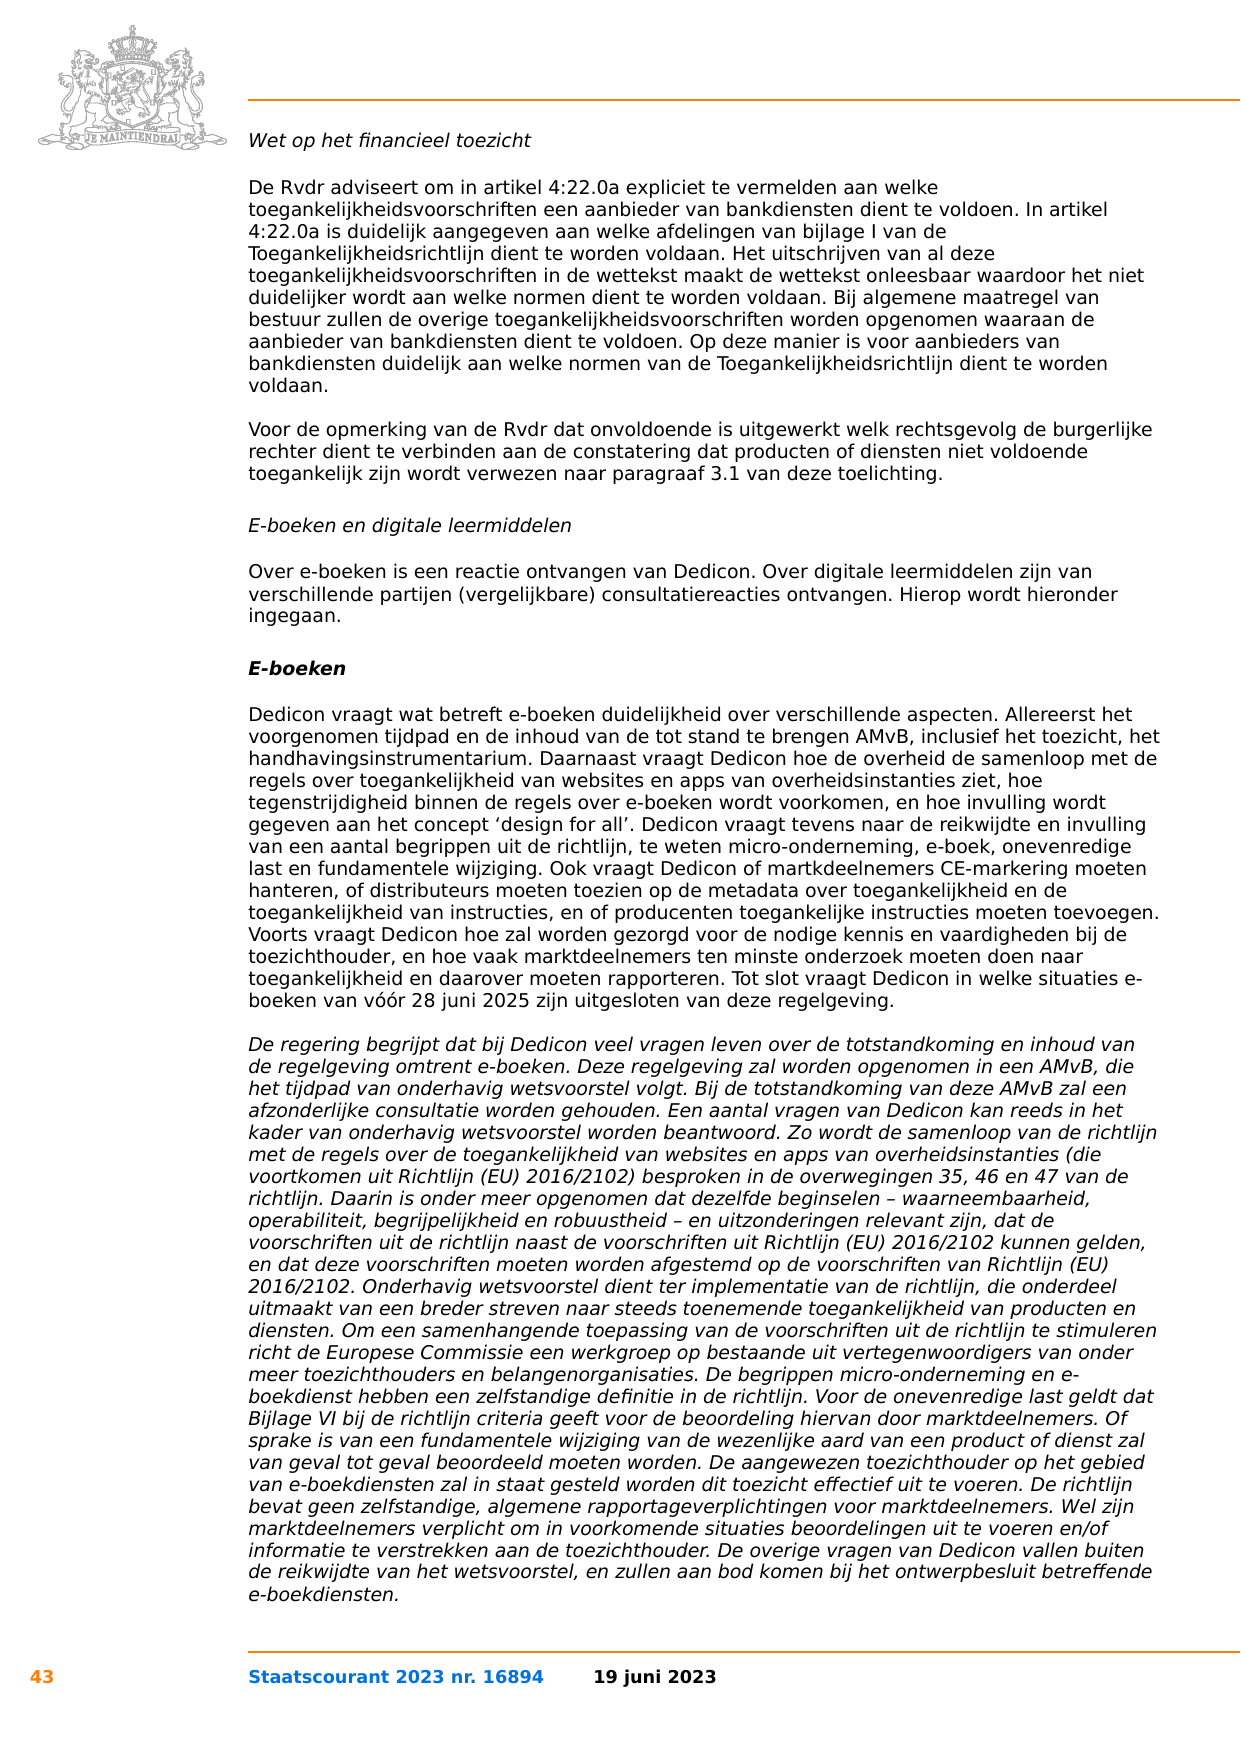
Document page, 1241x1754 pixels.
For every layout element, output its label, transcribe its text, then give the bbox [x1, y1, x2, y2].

text Dedicon vraagt wat betreft e-boeken duidelijkheid over verschillende aspecten. Allereerst het voorgenomen tijdpad en de inhoud van de tot stand te brengen AMvB, inclusief het toezicht, het handhavingsinstrumentarium. Daarnaast vraagt Dedicon hoe de overheid de samenloop met de regels over toegankelijkheid van websites en apps van overheidsinstanties ziet, hoe tegenstrijdigheid binnen de regels over e-boeken wordt voorkomen, en hoe invulling wordt gegeven aan het concept ‘design for all’. Dedicon vraagt tevens naar de reikwijdte en invulling van een aantal begrippen uit de richtlijn, te weten micro-onderneming, e-boek, onevenredige last en fundamentele wijziging. Ook vraagt Dedicon of martkdeelnemers CE-markering moeten hanteren, of distributeurs moeten toezien op de metadata over toegankelijkheid en de toegankelijkheid van instructies, en of producenten toegankelijke instructies moeten toevoegen. Voorts vraagt Dedicon hoe zal worden gezorgd voor de nodige kennis en vaardigheden bij de toezichthouder, en hoe vaak marktdeelnemers ten minste onderzoek moeten doen naar toegankelijkheid en daarover moeten rapporteren. Tot slot vraagt Dedicon in welke situaties e-boeken van vóór 28 juni 2025 zijn uitgesloten van deze regelgeving. [248, 704, 1163, 1012]
text De regering begrijpt dat bij Dedicon veel vragen leven over de totstandkoming en inhoud van de regelgeving omtrent e-boeken. Deze regelgeving zal worden opgenomen in een AMvB, die het tijdpad van onderhavig wetsvoorstel volgt. Bij de totstandkoming van deze AMvB zal een afzonderlijke consultatie worden gehouden. Een aantal vragen van Dedicon kan reeds in het kader van onderhavig wetsvoorstel worden beantwoord. Zo wordt de samenloop van de richtlijn met de regels over de toegankelijkheid van websites en apps van overheidsinstanties (die voortkomen uit Richtlijn (EU) 2016/2102) besproken in de overwegingen 35, 46 en 47 van de richtlijn. Daarin is onder meer opgenomen dat dezelfde beginselen – waarneembaarheid, operabiliteit, begrijpelijkheid en robuustheid – en uitzonderingen relevant zijn, dat de voorschriften uit de richtlijn naast de voorschriften uit Richtlijn (EU) 2016/2102 kunnen gelden, en dat deze voorschriften moeten worden afgestemd op de voorschriften van Richtlijn (EU) 2016/2102. Onderhavig wetsvoorstel dient ter implementatie van de richtlijn, die onderdeel uitmaakt van een breder streven naar steeds toenemende toegankelijkheid van producten en diensten. Om een samenhangende toepassing van de voorschriften uit de richtlijn te stimuleren richt de Europese Commissie een werkgroep op bestaande uit vertegenwoordigers van onder meer toezichthouders en belangenorganisaties. De begrippen micro-onderneming en e-boekdienst hebben een zelfstandige definitie in de richtlijn. Voor de onevenredige last geldt dat Bijlage VI bij de richtlijn criteria geeft voor de beoordeling hiervan door marktdeelnemers. Of sprake is van een fundamentele wijziging van de wezenlijke aard van een product of dienst zal van geval tot geval beoordeeld moeten worden. De aangewezen toezichthouder op het gebied van e-boekdiensten zal in staat gesteld worden dit toezicht effectief uit te voeren. De richtlijn bevat geen zelfstandige, algemene rapportageverplichtingen voor marktdeelnemers. Wel zijn marktdeelnemers verplicht om in voorkomende situaties beoordelingen uit te voeren en/of informatie te verstrekken aan de toezichthouder. De overige vragen van Dedicon vallen buiten de reikwijdte van het wetsvoorstel, en zullen aan bod komen bij het ontwerpbesluit betreffende e-boekdiensten. [248, 1034, 1163, 1605]
picture [38, 25, 227, 150]
subtitle Wet op het financieel toezicht [248, 130, 1163, 152]
subtitle E-boeken [248, 657, 1163, 679]
text Over e-boeken is een reactie ontvangen van Dedicon. Over digitale leermiddelen zijn van verschillende partijen (vergelijkbare) consultatiereacties ontvangen. Hierop wordt hieronder ingegaan. [248, 561, 1163, 627]
text De Rvdr adviseert om in artikel 4:22.0a expliciet te vermelden aan welke toegankelijkheidsvoorschriften een aanbieder van bankdiensten dient te voldoen. In artikel 4:22.0a is duidelijk aangegeven aan welke afdelingen van bijlage I van de Toegankelijkheidsrichtlijn dient te worden voldaan. Het uitschrijven van al deze toegankelijkheidsvoorschriften in de wettekst maakt de wettekst onleesbaar waardoor het niet duidelijker wordt aan welke normen dient te worden voldaan. Bij algemene maatregel van bestuur zullen de overige toegankelijkheidsvoorschriften worden opgenomen waaraan de aanbieder van bankdiensten dient te voldoen. Op deze manier is voor aanbieders van bankdiensten duidelijk aan welke normen van de Toegankelijkheidsrichtlijn dient te worden voldaan. [248, 177, 1163, 397]
subtitle E-boeken en digitale leermiddelen [248, 514, 1163, 536]
text Voor de opmerking van de Rvdr dat onvoldoende is uitgewerkt welk rechtsgevolg de burgerlijke rechter dient te verbinden aan de constatering dat producten of diensten niet voldoende toegankelijk zijn wordt verwezen naar paragraaf 3.1 van deze toelichting. [248, 418, 1163, 484]
